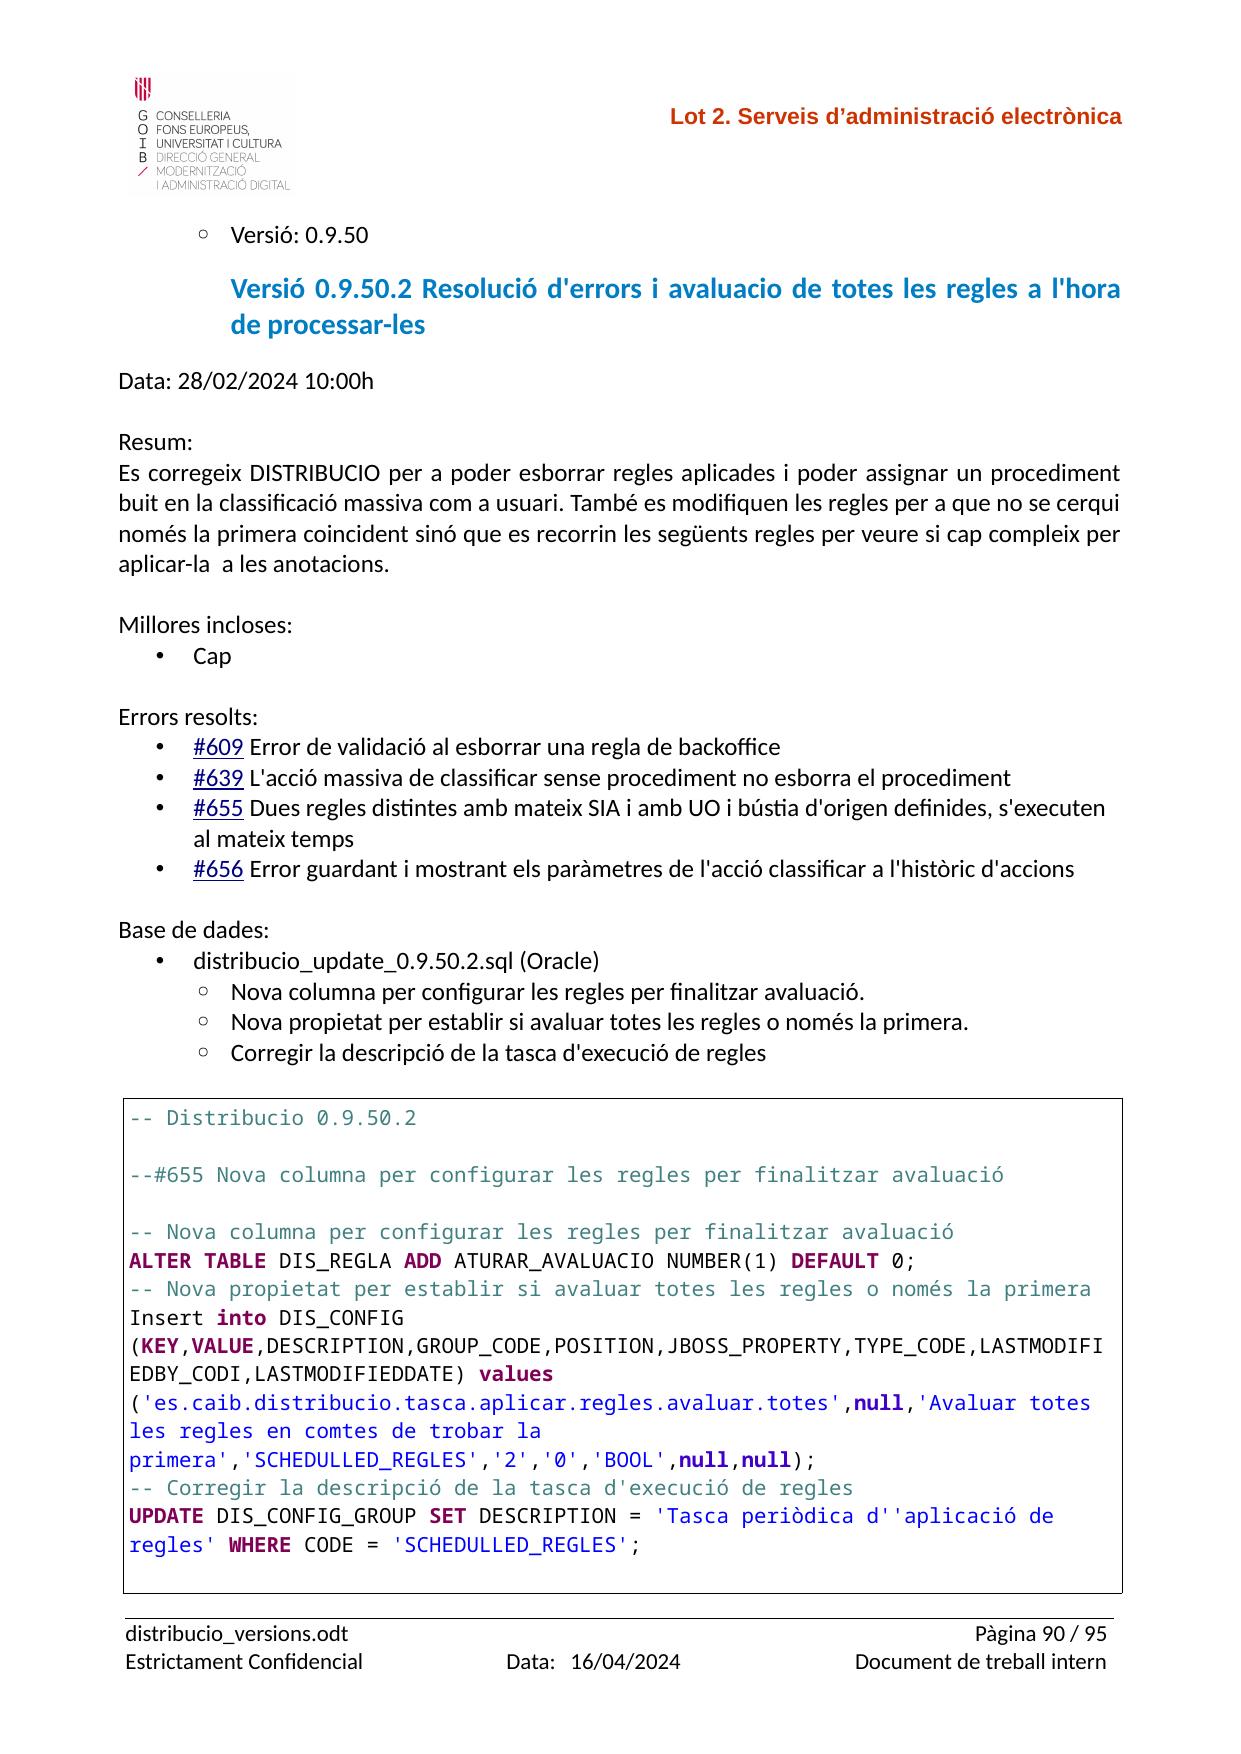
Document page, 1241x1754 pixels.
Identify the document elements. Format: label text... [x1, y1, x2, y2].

text Data: 28/02/2024 10:00h [118, 365, 1122, 396]
list Cap [156, 640, 1122, 670]
text Errors resolts: [118, 701, 1122, 731]
text Es corregeix DISTRIBUCIO per a poder esborrar regles aplicades i poder assignar un procediment buit en la classificació massiva com a usuari. També es modifiquen les regles per a que no se cerqui només la primera coincident sinó que es recorrin les següents regles per veure si cap compleix per aplicar-la a les anotacions. [118, 457, 1122, 579]
text Resum: [118, 426, 1122, 457]
subtitle Versió 0.9.50.2 Resolució d'errors i avaluacio de totes les regles a l'hora de processar-les [153, 270, 1122, 342]
list #639 L'acció massiva de classificar sense procediment no esborra el procediment [156, 762, 1122, 792]
text Base de dades: [118, 914, 1122, 945]
list Nova columna per configurar les regles per finalitzar avaluació. [193, 976, 1122, 1006]
list #655 Dues regles distintes amb mateix SIA i amb UO i bústia d'origen definides, s'executen al mateix temps [156, 792, 1122, 853]
table_header -- Distribucio 0.9.50.2 --#655 Nova columna per configurar les regles per finalitzar avaluació -- Nova columna per configurar les regles per finalitzar avaluació ALTER TABLE DIS_REGLA ADD ATURAR_AVALUACIO NUMBER(1) DEFAULT 0; -- Nova propietat per establir si avaluar totes les regles o només la primera Insert into DIS_CONFIG (KEY,VALUE,DESCRIPTION,GROUP_CODE,POSITION,JBOSS_PROPERTY,TYPE_CODE,LASTMODIFIEDBY_CODI,LASTMODIFIEDDATE) values ('es.caib.distribucio.tasca.aplicar.regles.avaluar.totes',null,'Avaluar totes les regles en comtes de trobar la primera','SCHEDULLED_REGLES','2','0','BOOL',null,null); -- Corregir la descripció de la tasca d'execució de regles UPDATE DIS_CONFIG_GROUP SET DESCRIPTION = 'Tasca periòdica d''aplicació de regles' WHERE CODE = 'SCHEDULLED_REGLES'; [124, 1099, 1122, 1593]
picture [126, 70, 299, 197]
list Nova propietat per establir si avaluar totes les regles o només la primera. [193, 1006, 1122, 1037]
list #609 Error de validació al esborrar una regla de backoffice [156, 731, 1122, 762]
list #656 Error guardant i mostrant els paràmetres de l'acció classificar a l'històric d'accions [156, 853, 1122, 884]
list Corregir la descripció de la tasca d'execució de regles [193, 1037, 1122, 1067]
text Millores incloses: [118, 609, 1122, 640]
list Versió: 0.9.50 [193, 219, 1122, 250]
list distribucio_update_0.9.50.2.sql (Oracle) [156, 945, 1122, 976]
